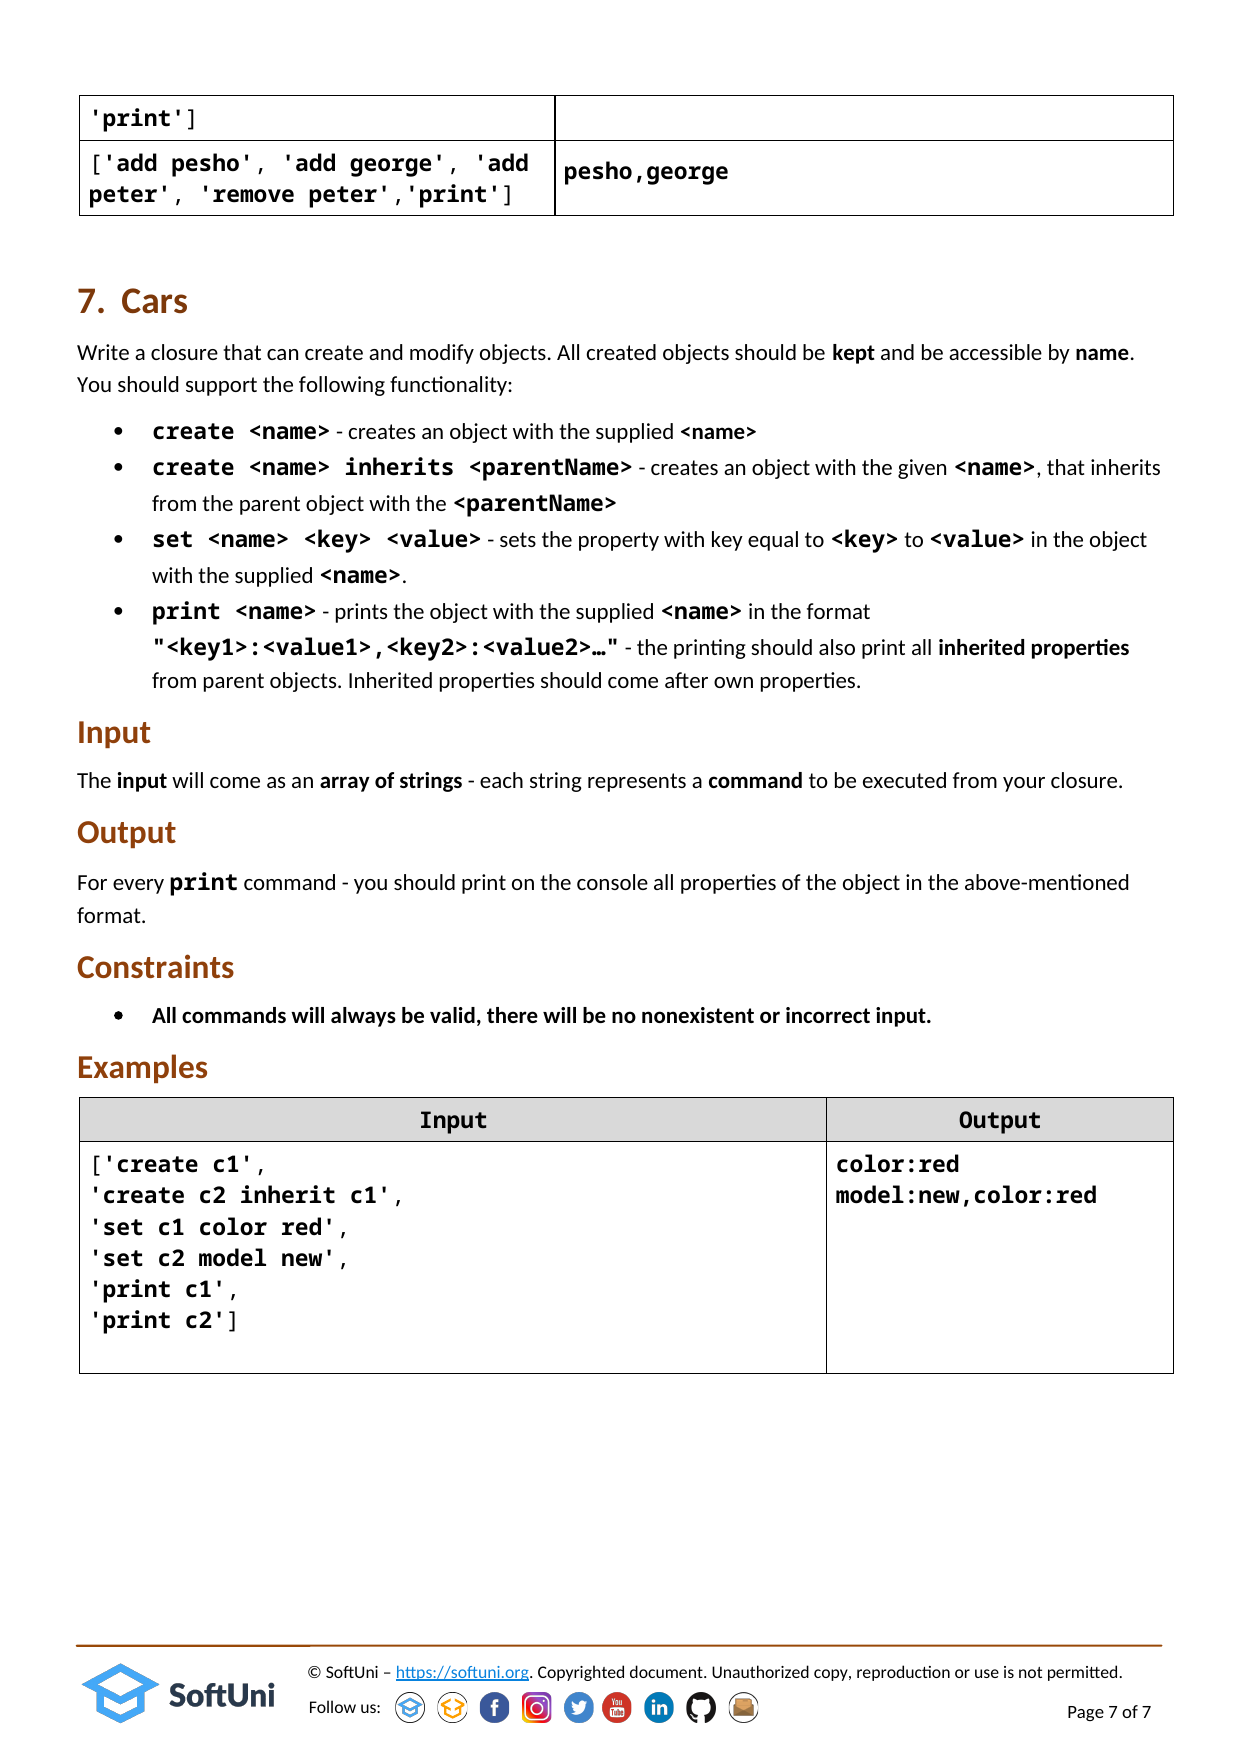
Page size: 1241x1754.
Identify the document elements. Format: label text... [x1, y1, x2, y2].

picture [728, 1692, 759, 1723]
picture [644, 1692, 653, 1701]
table_cell pesho,george [556, 141, 1173, 215]
table_cell color:red model:new,color:red [827, 1142, 1173, 1373]
list create <name> inherits <parentName> - creates an object with the given <name>, that inherits from the parent object with the <parentName> [114, 451, 1163, 518]
subtitle Cars [77, 277, 1163, 323]
text For every print command - you should print on the console all properties of the object in the above-mentioned format. [77, 866, 1163, 929]
picture [479, 1692, 510, 1723]
subtitle Input [77, 711, 1163, 752]
table_header Input [80, 1098, 826, 1141]
list set <name> <key> <value> - sets the property with key equal to <key> to <value> in the object with the supplied <name>. [114, 523, 1163, 590]
picture [395, 1692, 425, 1723]
text Write a closure that can create and modify objects. All created objects should be kept and be accessible by name. You should support the following functionality: [77, 338, 1163, 399]
table_cell ['add pesho', 'add george', 'add peter', 'remove peter','print'] [80, 141, 554, 215]
subtitle Examples [77, 1046, 1163, 1087]
picture [564, 1692, 594, 1723]
list create <name> - creates an object with the supplied <name> [114, 415, 1163, 447]
subtitle Constraints [77, 946, 1163, 987]
table_header Output [827, 1098, 1173, 1141]
table_cell [556, 96, 1173, 139]
table_cell 'print'] [80, 96, 554, 139]
table_cell ['create c1', 'create c2 inherit c1', 'set c1 color red', 'set c2 model new', 'print c1', 'print c2'] [80, 1142, 826, 1373]
picture [665, 1714, 674, 1723]
subtitle Output [77, 811, 1163, 852]
picture [437, 1692, 468, 1723]
text The input will come as an array of strings - each string represents a command to be executed from your closure. [77, 766, 1163, 794]
picture [602, 1692, 632, 1723]
picture [658, 1705, 667, 1714]
list print <name> - prints the object with the supplied <name> in the format "<key1>:<value1>,<key2>:<value2>…" - the printing should also print all inherited properties from parent objects. Inherited properties should come after own properties. [114, 595, 1163, 694]
picture [665, 1692, 674, 1701]
picture [686, 1692, 716, 1723]
list All commands will always be valid, there will be no nonexistent or incorrect input. [114, 1001, 1163, 1029]
picture [75, 1658, 281, 1729]
picture [644, 1714, 653, 1723]
picture [522, 1692, 552, 1723]
